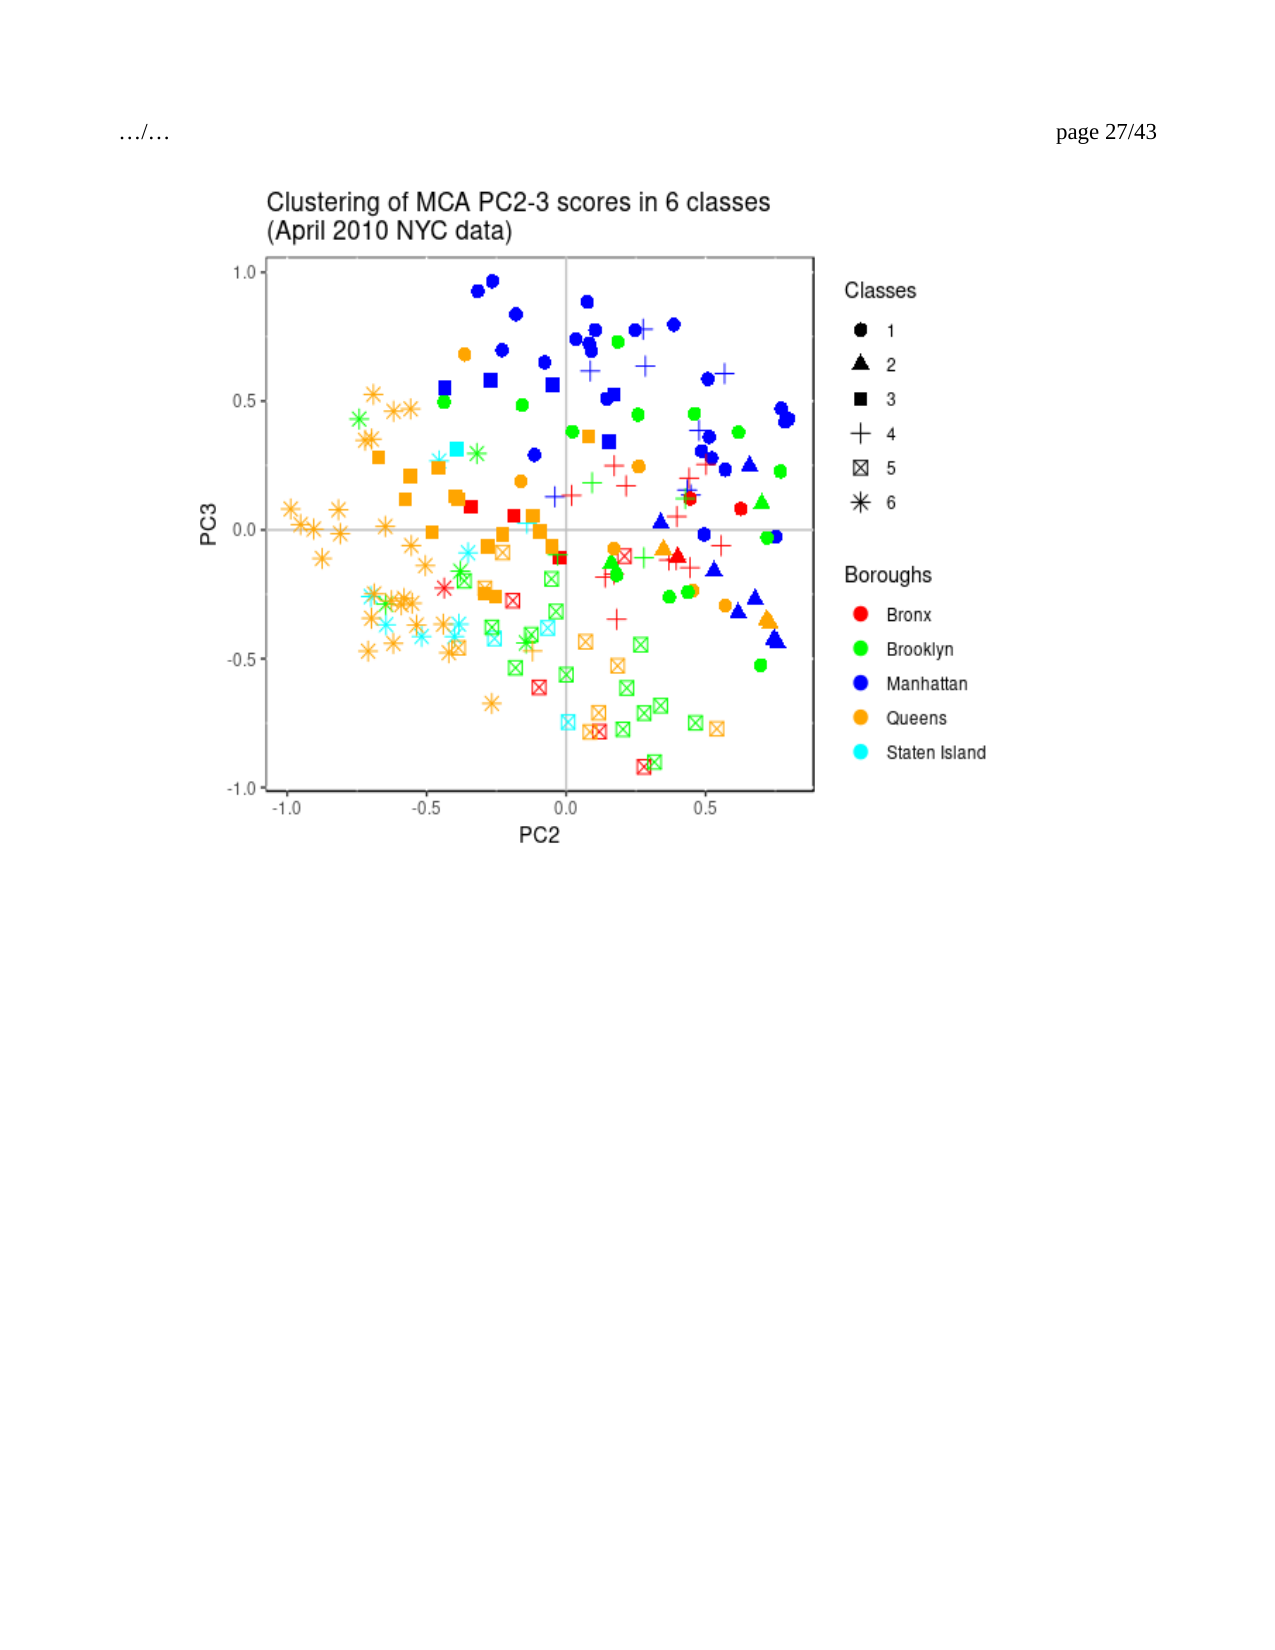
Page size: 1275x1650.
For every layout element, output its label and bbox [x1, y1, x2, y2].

picture [192, 183, 994, 855]
